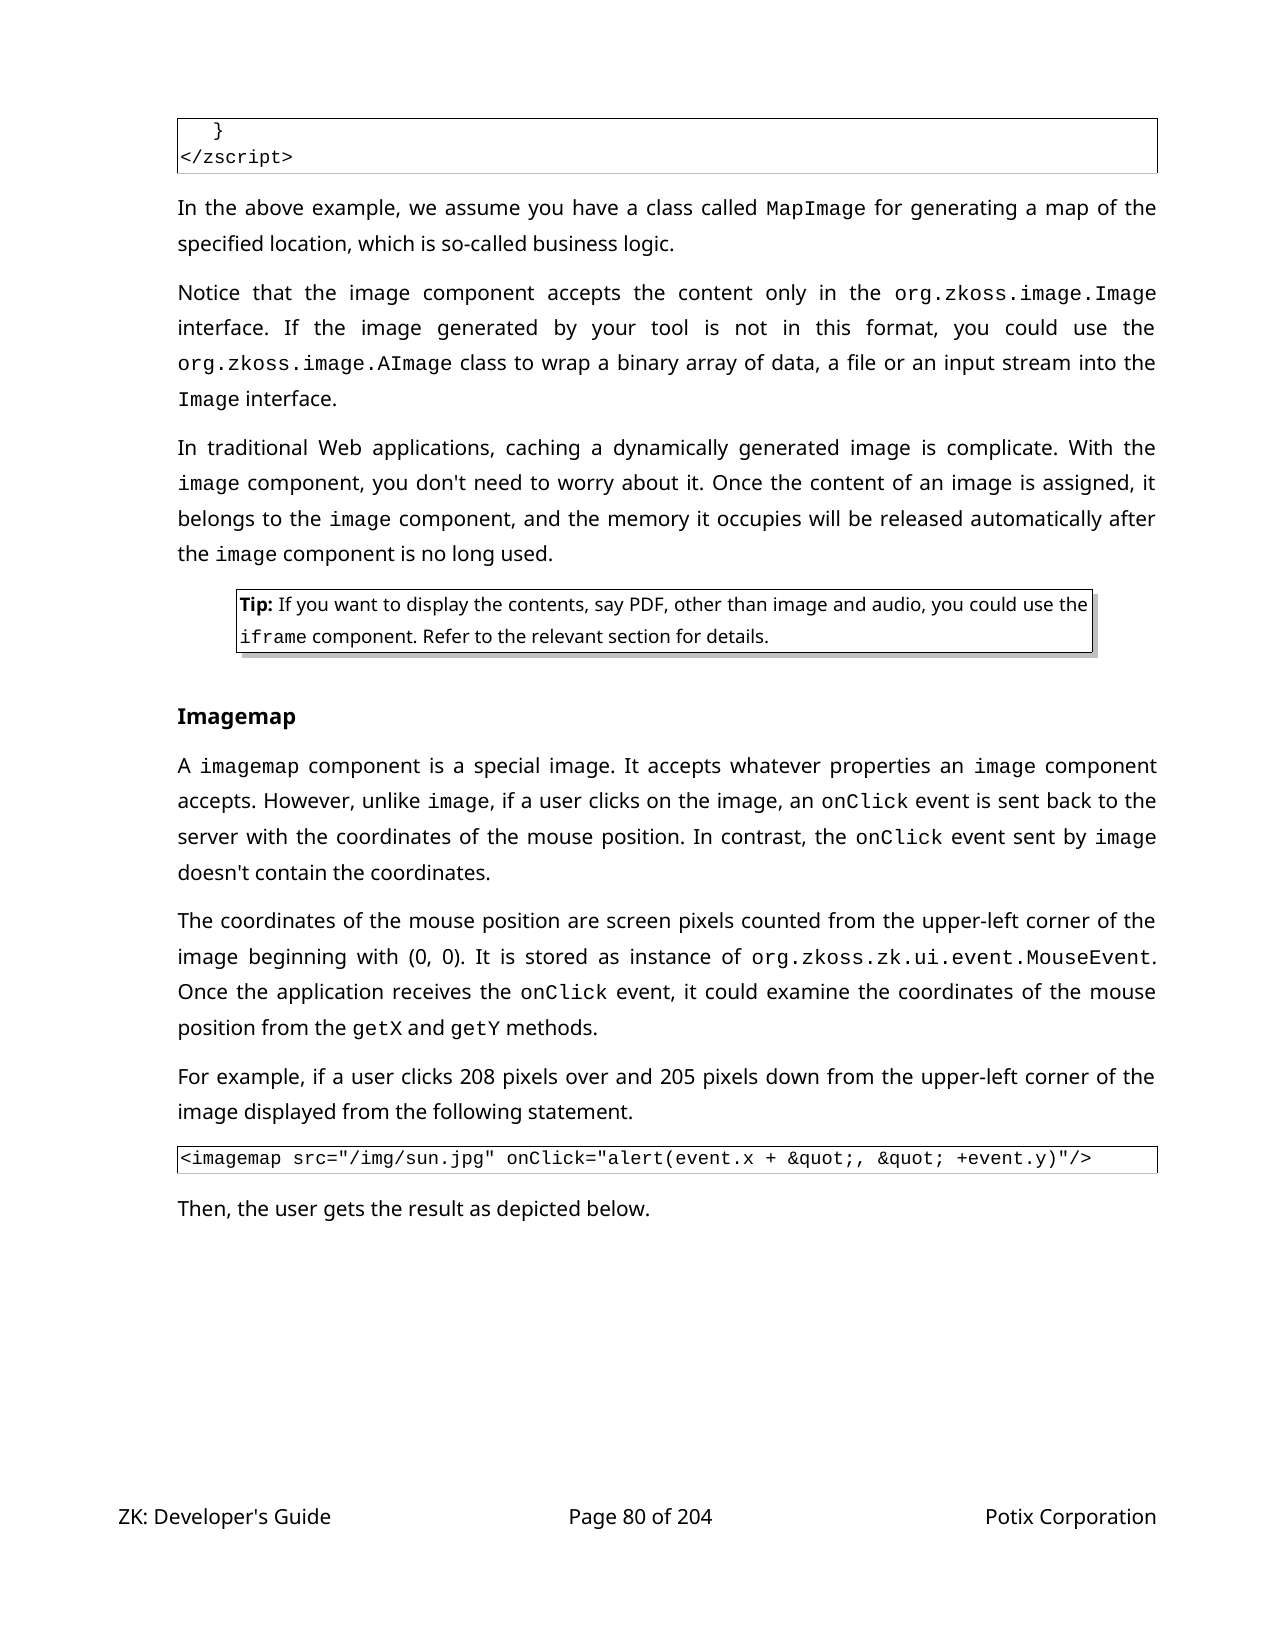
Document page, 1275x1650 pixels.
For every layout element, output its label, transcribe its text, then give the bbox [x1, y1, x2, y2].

text In traditional Web applications, caching a dynamically generated image is complicate. With the image component, you don't need to worry about it. Once the content of an image is assigned, it belongs to the image component, and the memory it occupies will be released automatically after the image component is no long used. [177, 433, 1157, 568]
text Then, the user gets the result as depicted below. [177, 1194, 1157, 1222]
text In the above example, we assume you have a class called MapImage for generating a map of the specified location, which is so-called business logic. [177, 193, 1157, 257]
text For example, if a user clicks 208 pixels over and 205 pixels down from the upper-left corner of the image displayed from the following statement. [177, 1062, 1157, 1125]
text Tip: If you want to display the contents, say PDF, other than image and audio, you could use the iframe component. Refer to the relevant section for details. [237, 590, 1092, 652]
text The coordinates of the mouse position are screen pixels counted from the upper-left corner of the image beginning with (0, 0). It is stored as instance of org.zkoss.zk.ui.event.MouseEvent. Once the application receives the onClick event, it could examine the coordinates of the mouse position from the getX and getY methods. [177, 907, 1157, 1041]
text } [178, 119, 1157, 142]
subtitle Imagemap [177, 701, 1157, 731]
text </zscript> [178, 145, 1157, 173]
text A imagemap component is a special image. It accepts whatever properties an image component accepts. However, unlike image, if a user clicks on the image, an onClick event is sent back to the server with the coordinates of the mouse position. In contrast, the onClick event sent by image doesn't contain the coordinates. [177, 751, 1157, 886]
text <imagemap src="/img/sun.jpg" onClick="alert(event.x + &quot;, &quot; +event.y)"/> [178, 1147, 1157, 1173]
text Notice that the image component accepts the content only in the org.zkoss.image.Image interface. If the image generated by your tool is not in this format, you could use the org.zkoss.image.AImage class to wrap a binary array of data, a file or an input stream into the Image interface. [177, 278, 1157, 412]
